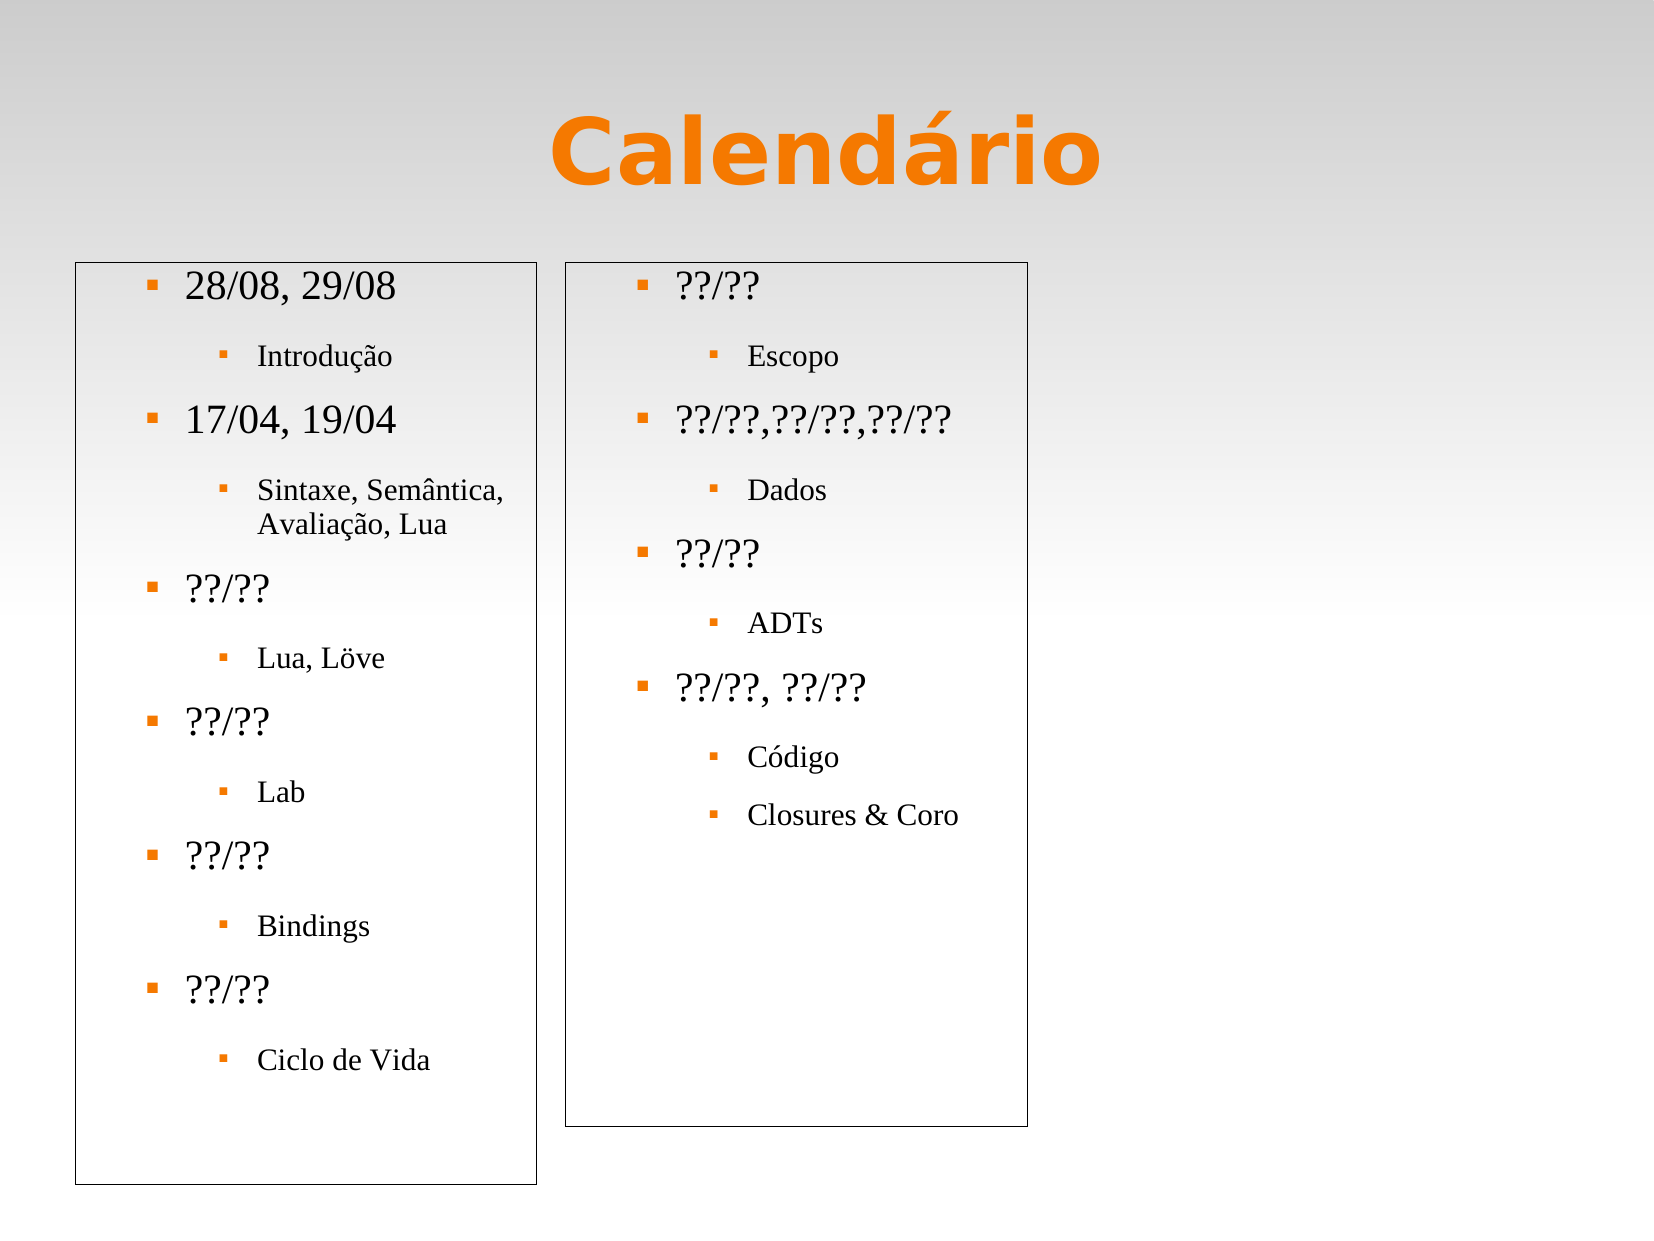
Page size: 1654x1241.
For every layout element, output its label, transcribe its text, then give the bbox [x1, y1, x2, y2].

title Calendário [82, 49, 1571, 257]
list ??/?? Escopo ??/??,??/??,??/?? Dados ??/?? ADTs ??/??, ??/?? Código Closures & Coro [565, 262, 1028, 1127]
list 28/08, 29/08 Introdução 17/04, 19/04 Sintaxe, Semântica, Avaliação, Lua ??/?? Lua, Löve ??/?? Lab ??/?? Bindings ??/?? Ciclo de Vida [75, 262, 537, 1185]
